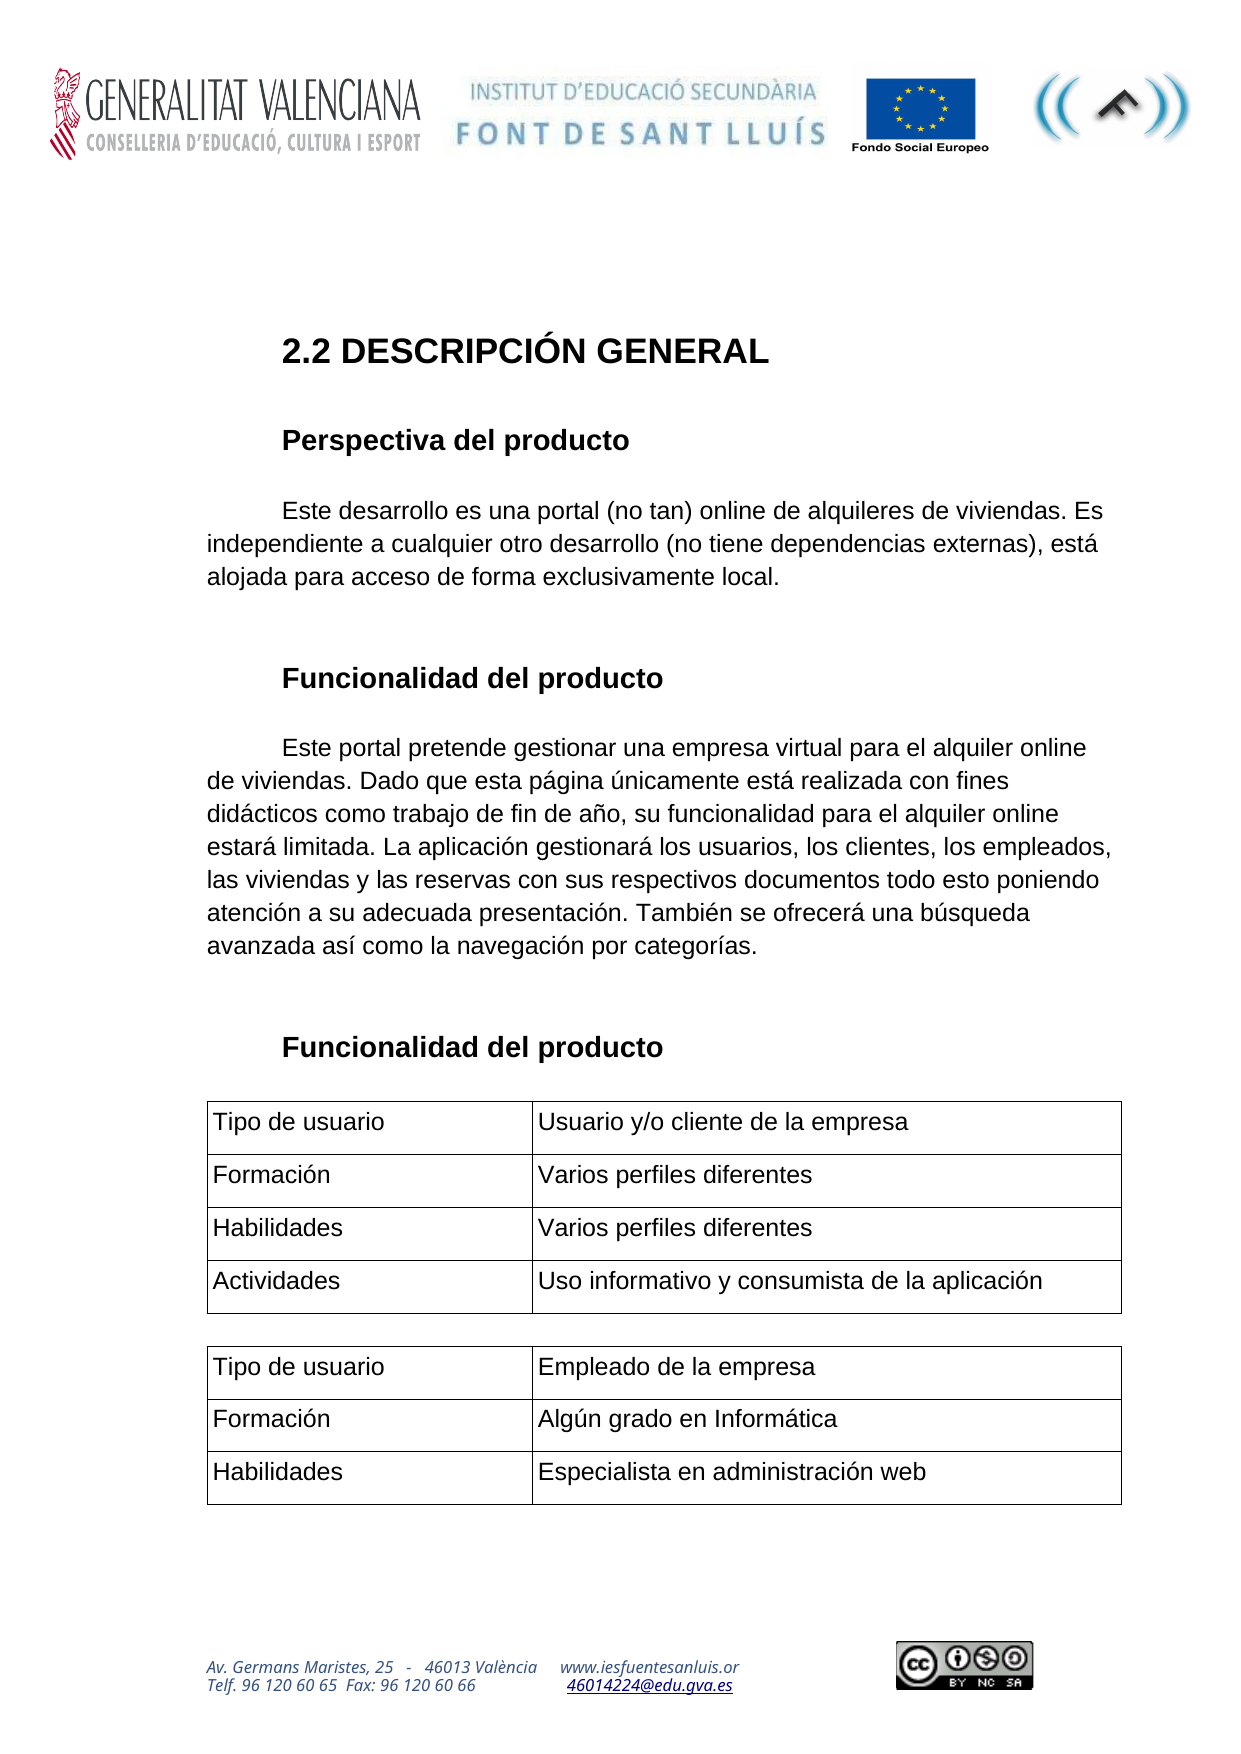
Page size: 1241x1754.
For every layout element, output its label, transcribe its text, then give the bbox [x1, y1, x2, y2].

table_cell Habilidades [208, 1452, 532, 1504]
picture [849, 61, 993, 157]
text Este portal pretende gestionar una empresa virtual para el alquiler online de viviendas. Dado que esta página únicamente está realizada con fines didácticos como trabajo de fin de año, su funcionalidad para el alquiler online estará limitada. La aplicación gestionará los usuarios, los clientes, los empleados, las viviendas y las reservas con sus respectivos documentos todo esto poniendo atención a su adecuada presentación. También se ofrecerá una búsqueda avanzada así como la navegación por categorías. [207, 733, 1122, 959]
text Funcionalidad del producto [207, 1030, 1122, 1063]
picture [46, 66, 424, 162]
table_cell Habilidades [208, 1208, 532, 1260]
table_cell Algún grado en Informática [533, 1400, 1121, 1451]
text Perspectiva del producto [207, 423, 1122, 457]
table_cell Actividades [208, 1261, 532, 1313]
picture [896, 1641, 1034, 1690]
table_header Tipo de usuario [208, 1102, 532, 1154]
picture [440, 66, 829, 157]
table_header Tipo de usuario [208, 1347, 532, 1398]
table_cell Formación [208, 1155, 532, 1207]
text Este desarrollo es una portal (no tan) online de alquileres de viviendas. Es independiente a cualquier otro desarrollo (no tiene dependencias externas), está alojada para acceso de forma exclusivamente local. [207, 496, 1122, 591]
table_header Empleado de la empresa [533, 1347, 1121, 1398]
table_cell Formación [208, 1400, 532, 1451]
text Funcionalidad del producto [207, 661, 1122, 694]
picture [1032, 67, 1194, 148]
table_header Usuario y/o cliente de la empresa [533, 1102, 1121, 1154]
table_cell Varios perfiles diferentes [533, 1208, 1121, 1260]
table_cell Uso informativo y consumista de la aplicación [533, 1261, 1121, 1313]
table_cell Varios perfiles diferentes [533, 1155, 1121, 1207]
table_cell Especialista en administración web [533, 1452, 1121, 1504]
text 2.2 DESCRIPCIÓN GENERAL [207, 330, 1122, 371]
